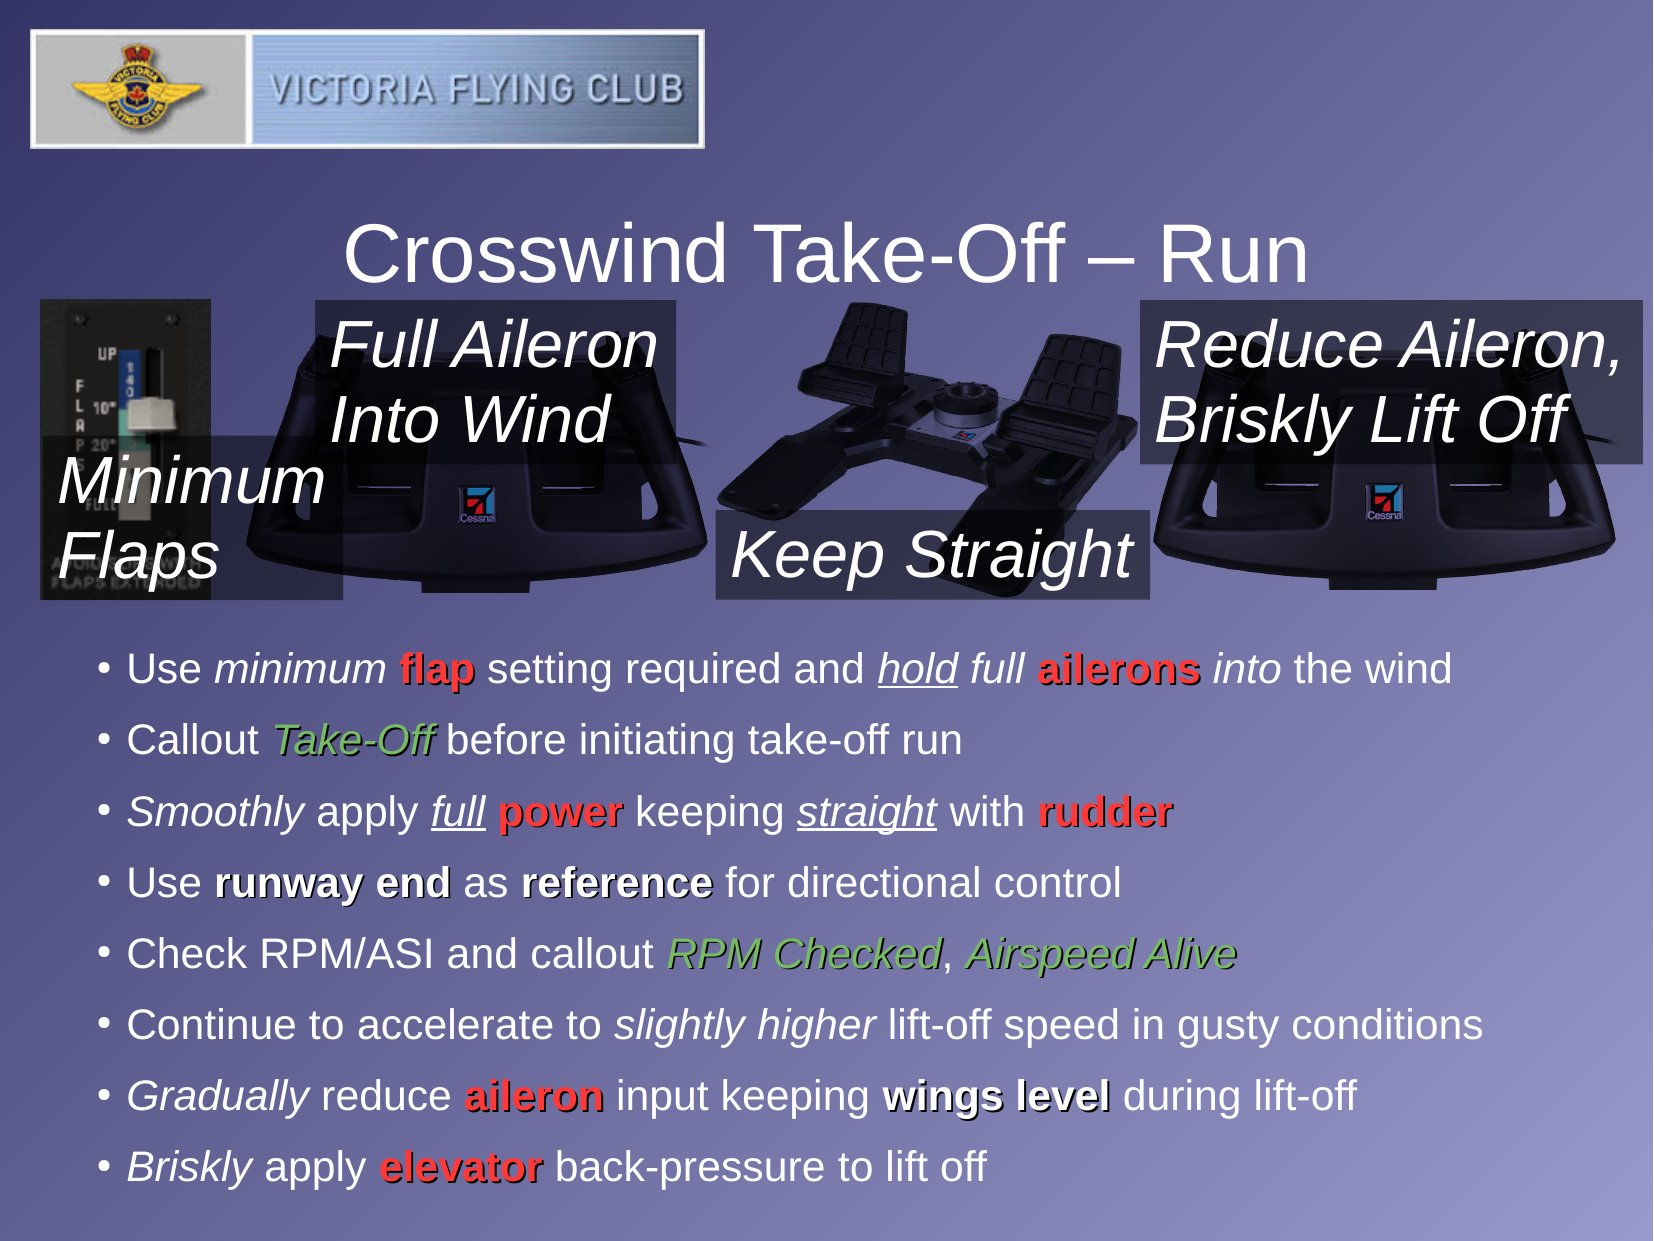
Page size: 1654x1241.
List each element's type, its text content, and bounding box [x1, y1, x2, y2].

picture [240, 329, 315, 435]
title Crosswind Take-Off – Run [82, 150, 1571, 358]
picture [1147, 465, 1621, 590]
picture [715, 299, 1141, 510]
text_box Minimum Flaps [42, 435, 344, 601]
picture [30, 29, 705, 149]
picture [344, 329, 713, 593]
picture [40, 299, 211, 601]
text_box Full Aileron Into Wind [315, 300, 677, 465]
text_box Reduce Aileron, Briskly Lift Off [1140, 300, 1643, 465]
list Use minimum flap setting required and hold full ailerons into the wind Callout Take-Off before initiating take-off run Smoothly apply full power keeping straight with rudder Use runway end as reference for directional control Check RPM/ASI and callout RPM Checked, Airspeed Alive Continue to accelerate to slightly higher lift-off speed in gusty conditions Gradually reduce aileron input keeping wings level during lift-off Briskly apply elevator back-pressure to lift off [82, 645, 1571, 1201]
text_box Keep Straight [715, 510, 1151, 600]
